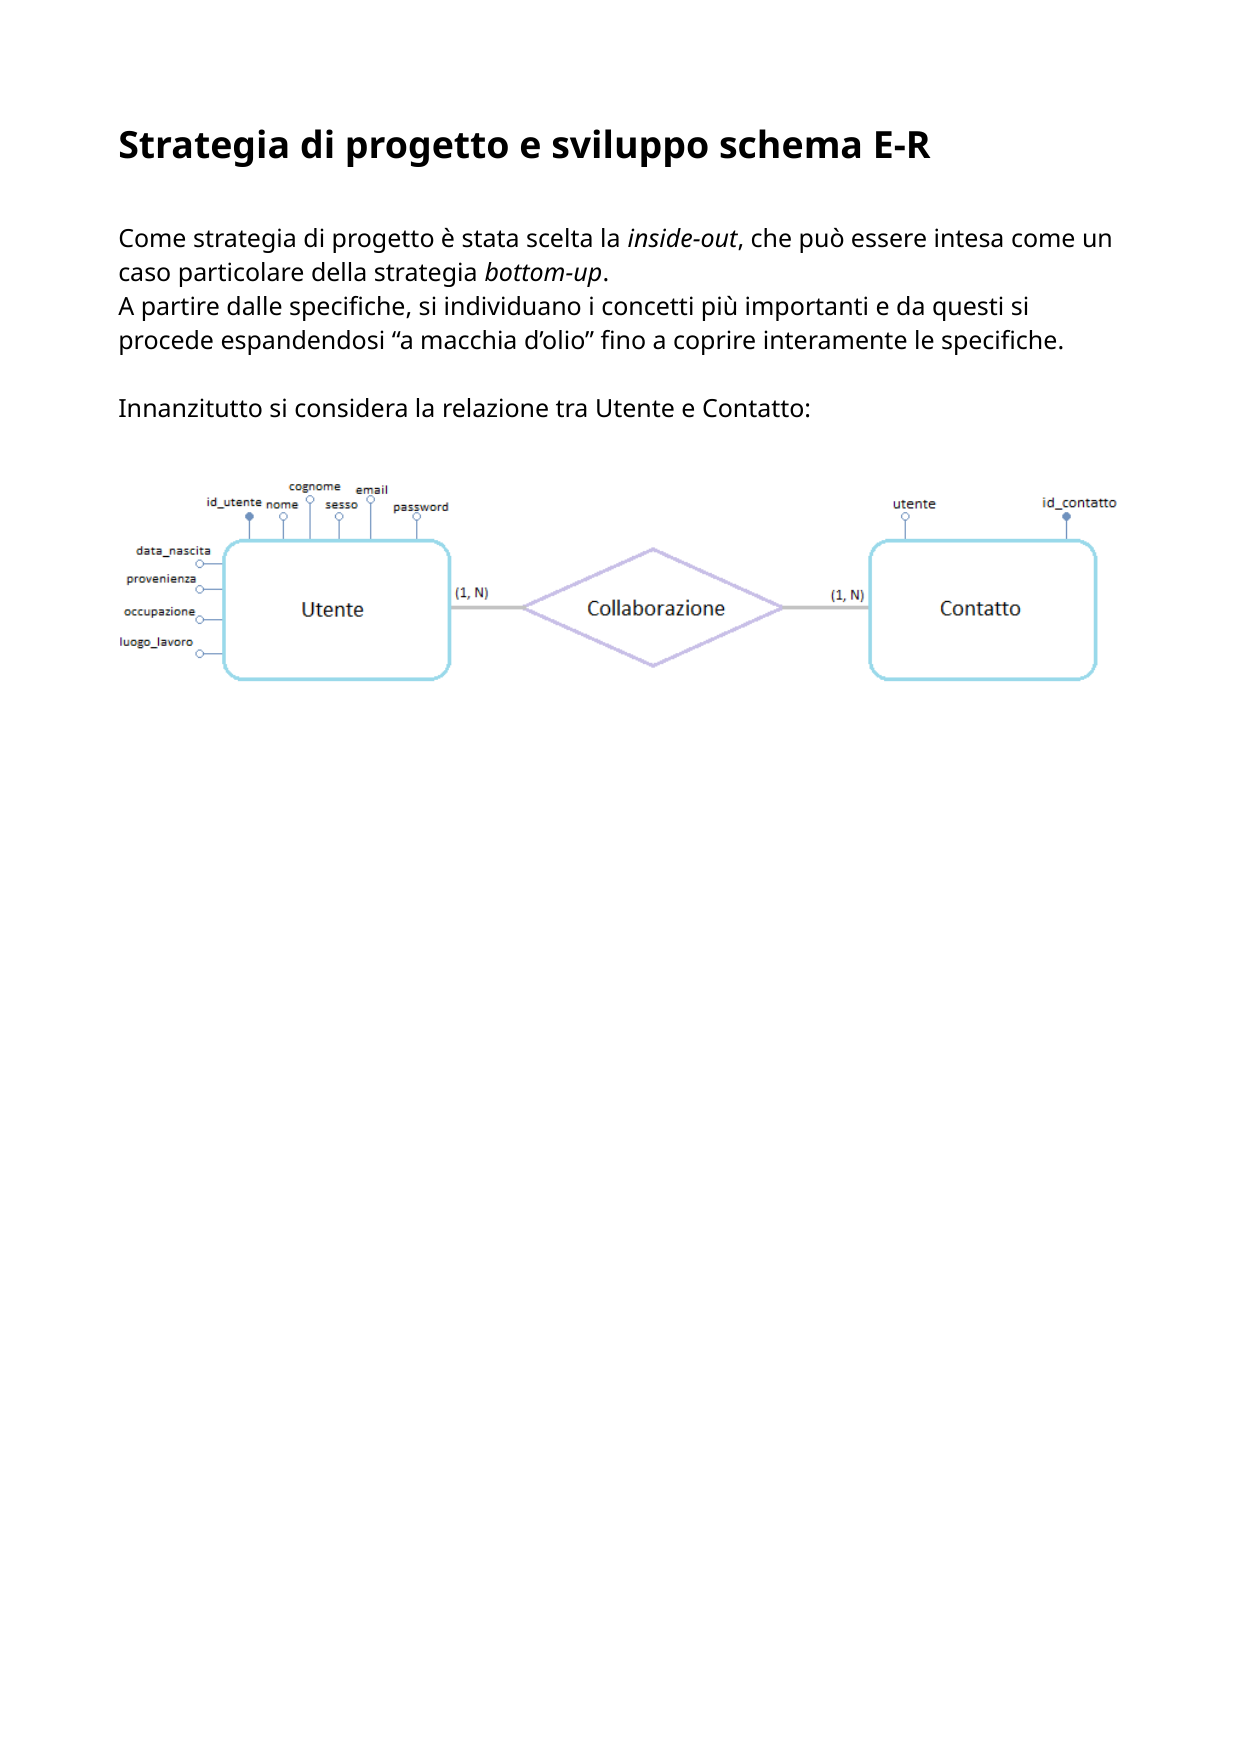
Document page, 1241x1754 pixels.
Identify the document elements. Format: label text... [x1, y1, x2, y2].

text Come strategia di progetto è stata scelta la inside-out, che può essere intesa come un caso particolare della strategia bottom-up. [118, 220, 1122, 288]
picture [118, 477, 1123, 697]
text Strategia di progetto e sviluppo schema E-R [118, 118, 1122, 169]
text Innanzitutto si considera la relazione tra Utente e Contatto: [118, 391, 1122, 424]
text A partire dalle specifiche, si individuano i concetti più importanti e da questi si procede espandendosi “a macchia d’olio” fino a coprire interamente le specifiche. [118, 288, 1122, 356]
